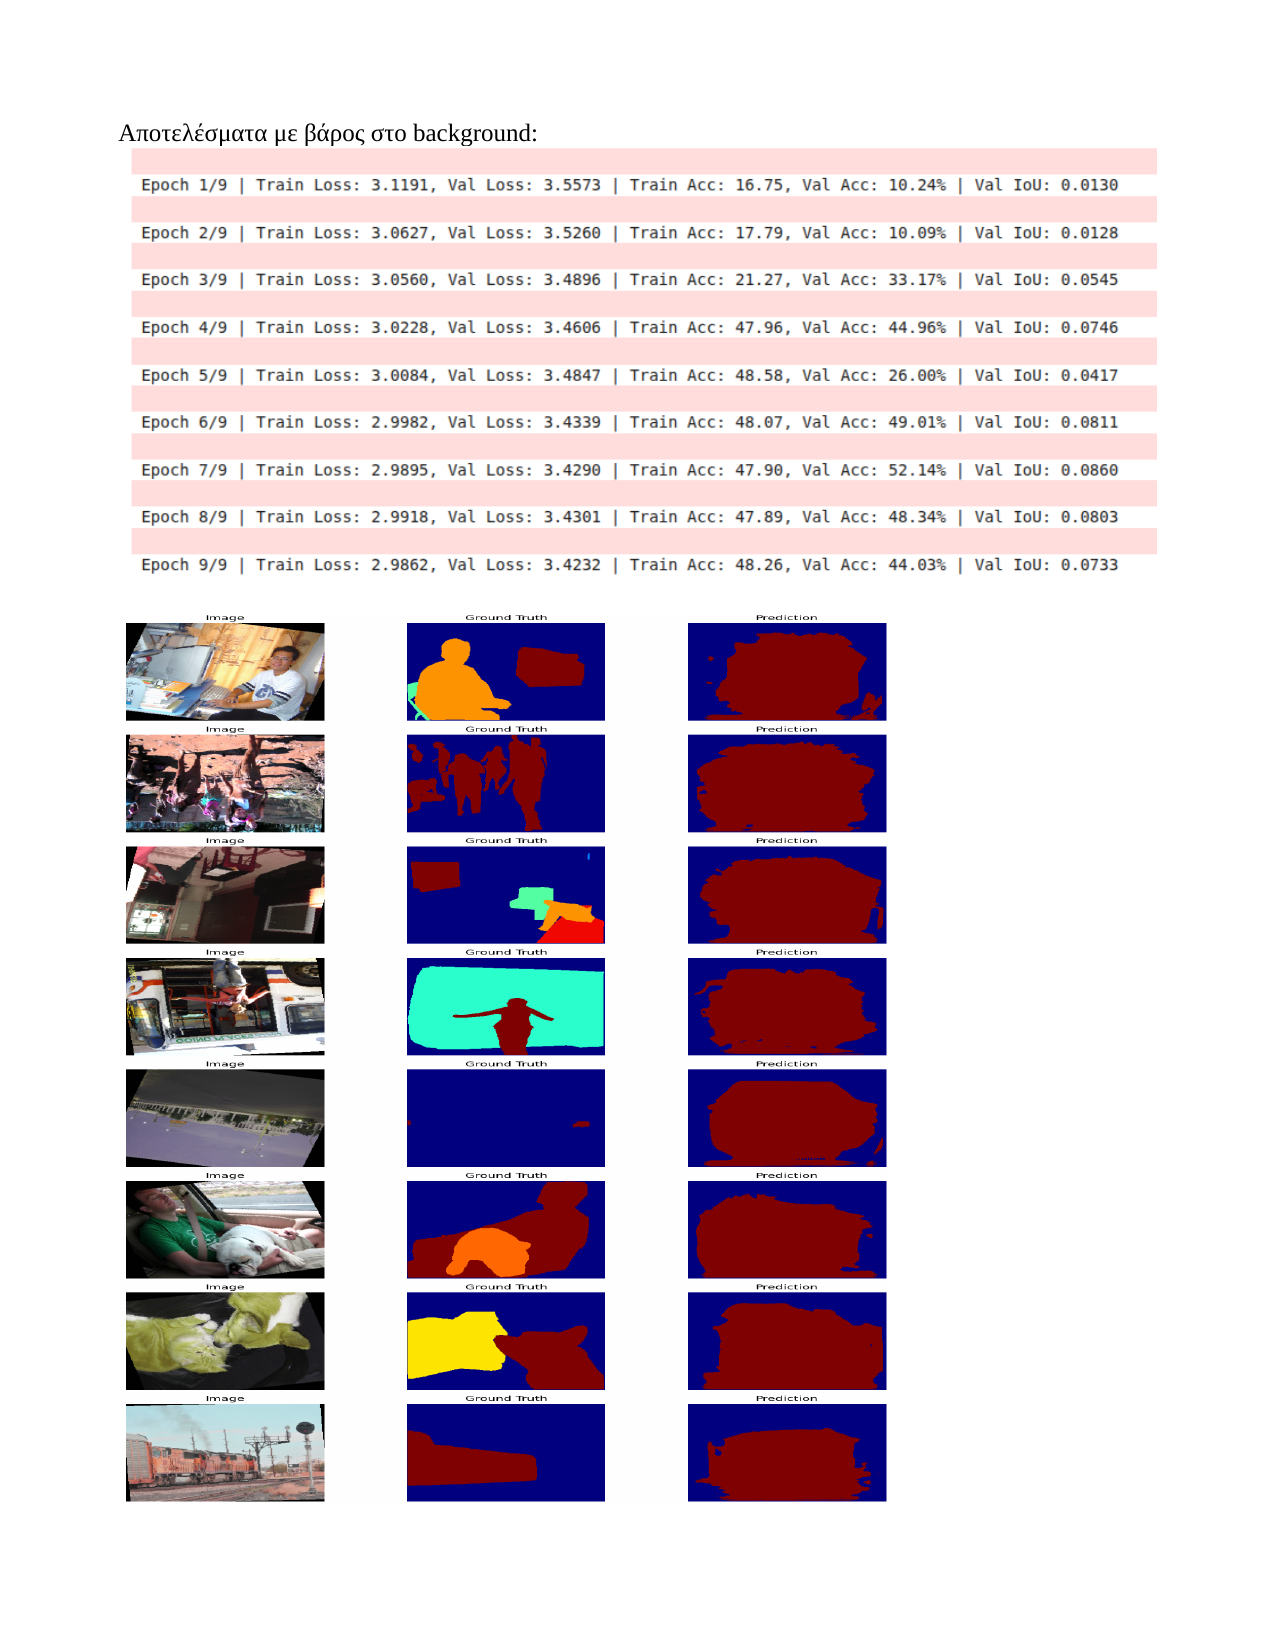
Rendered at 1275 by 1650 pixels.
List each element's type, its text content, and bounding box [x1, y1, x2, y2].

picture [118, 146, 1157, 584]
picture [118, 612, 893, 1505]
text Αποτελέσματα με βάρος στο background: [118, 118, 1157, 146]
